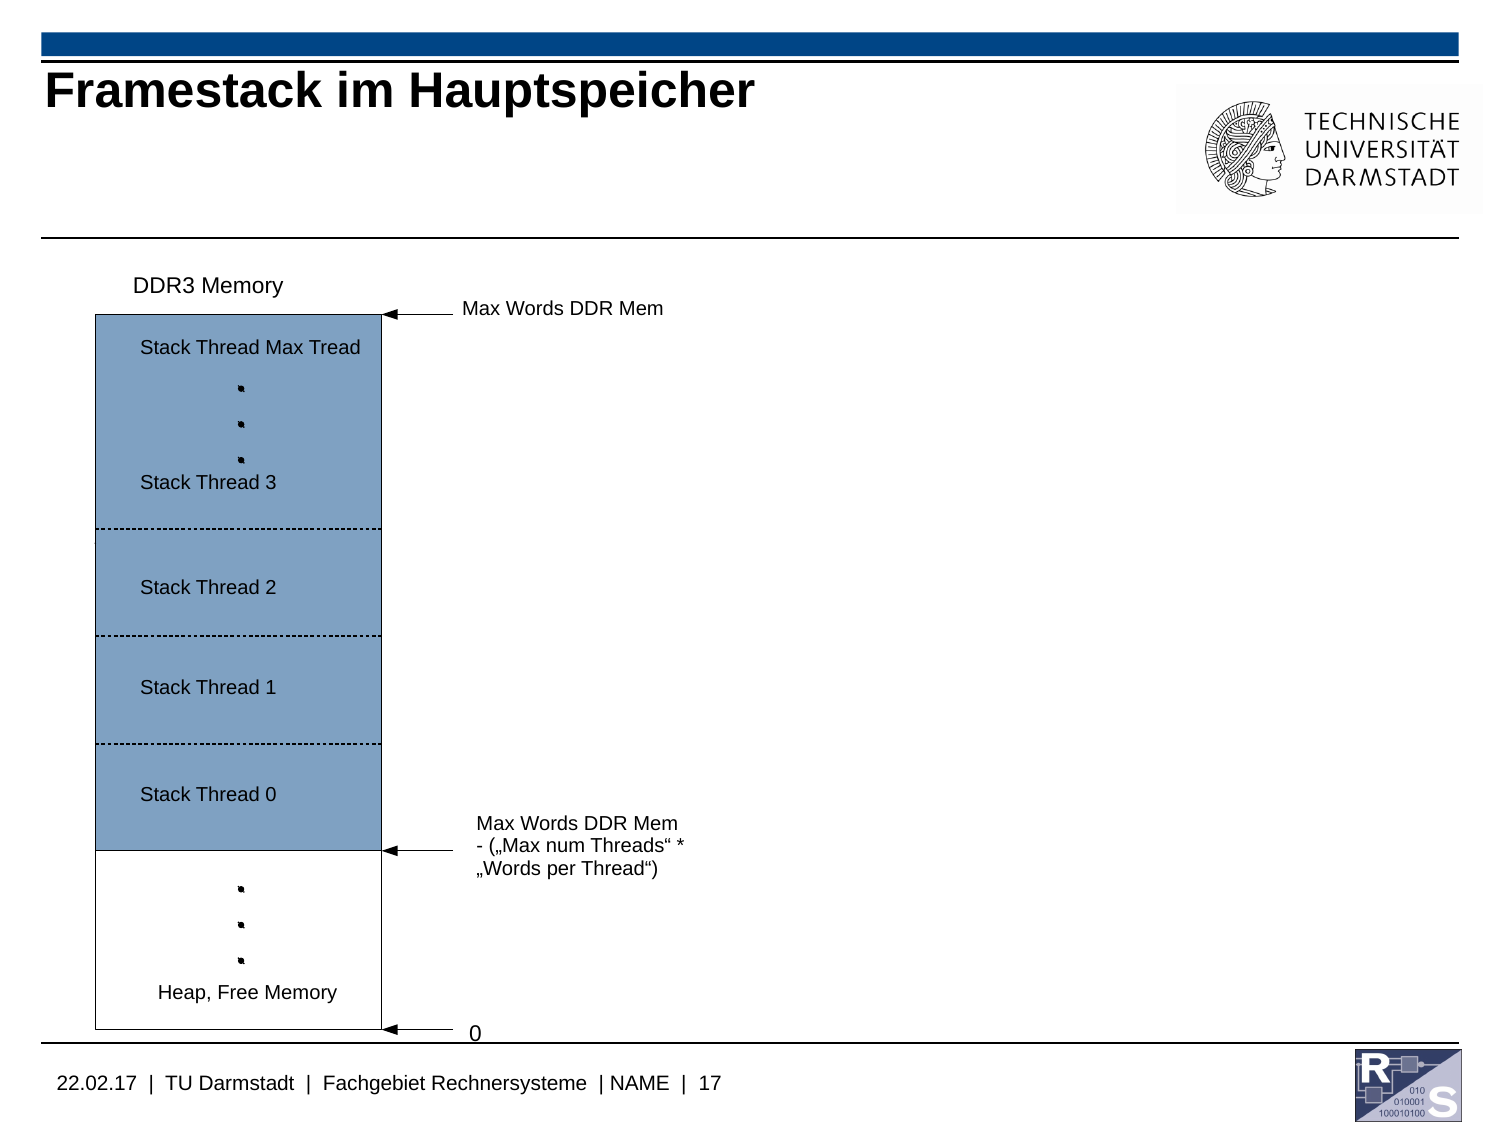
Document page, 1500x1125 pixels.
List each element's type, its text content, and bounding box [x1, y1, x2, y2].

picture [1355, 1049, 1462, 1122]
picture [59, 206, 812, 1125]
title Framestack im Hauptspeicher [44, 42, 1135, 193]
